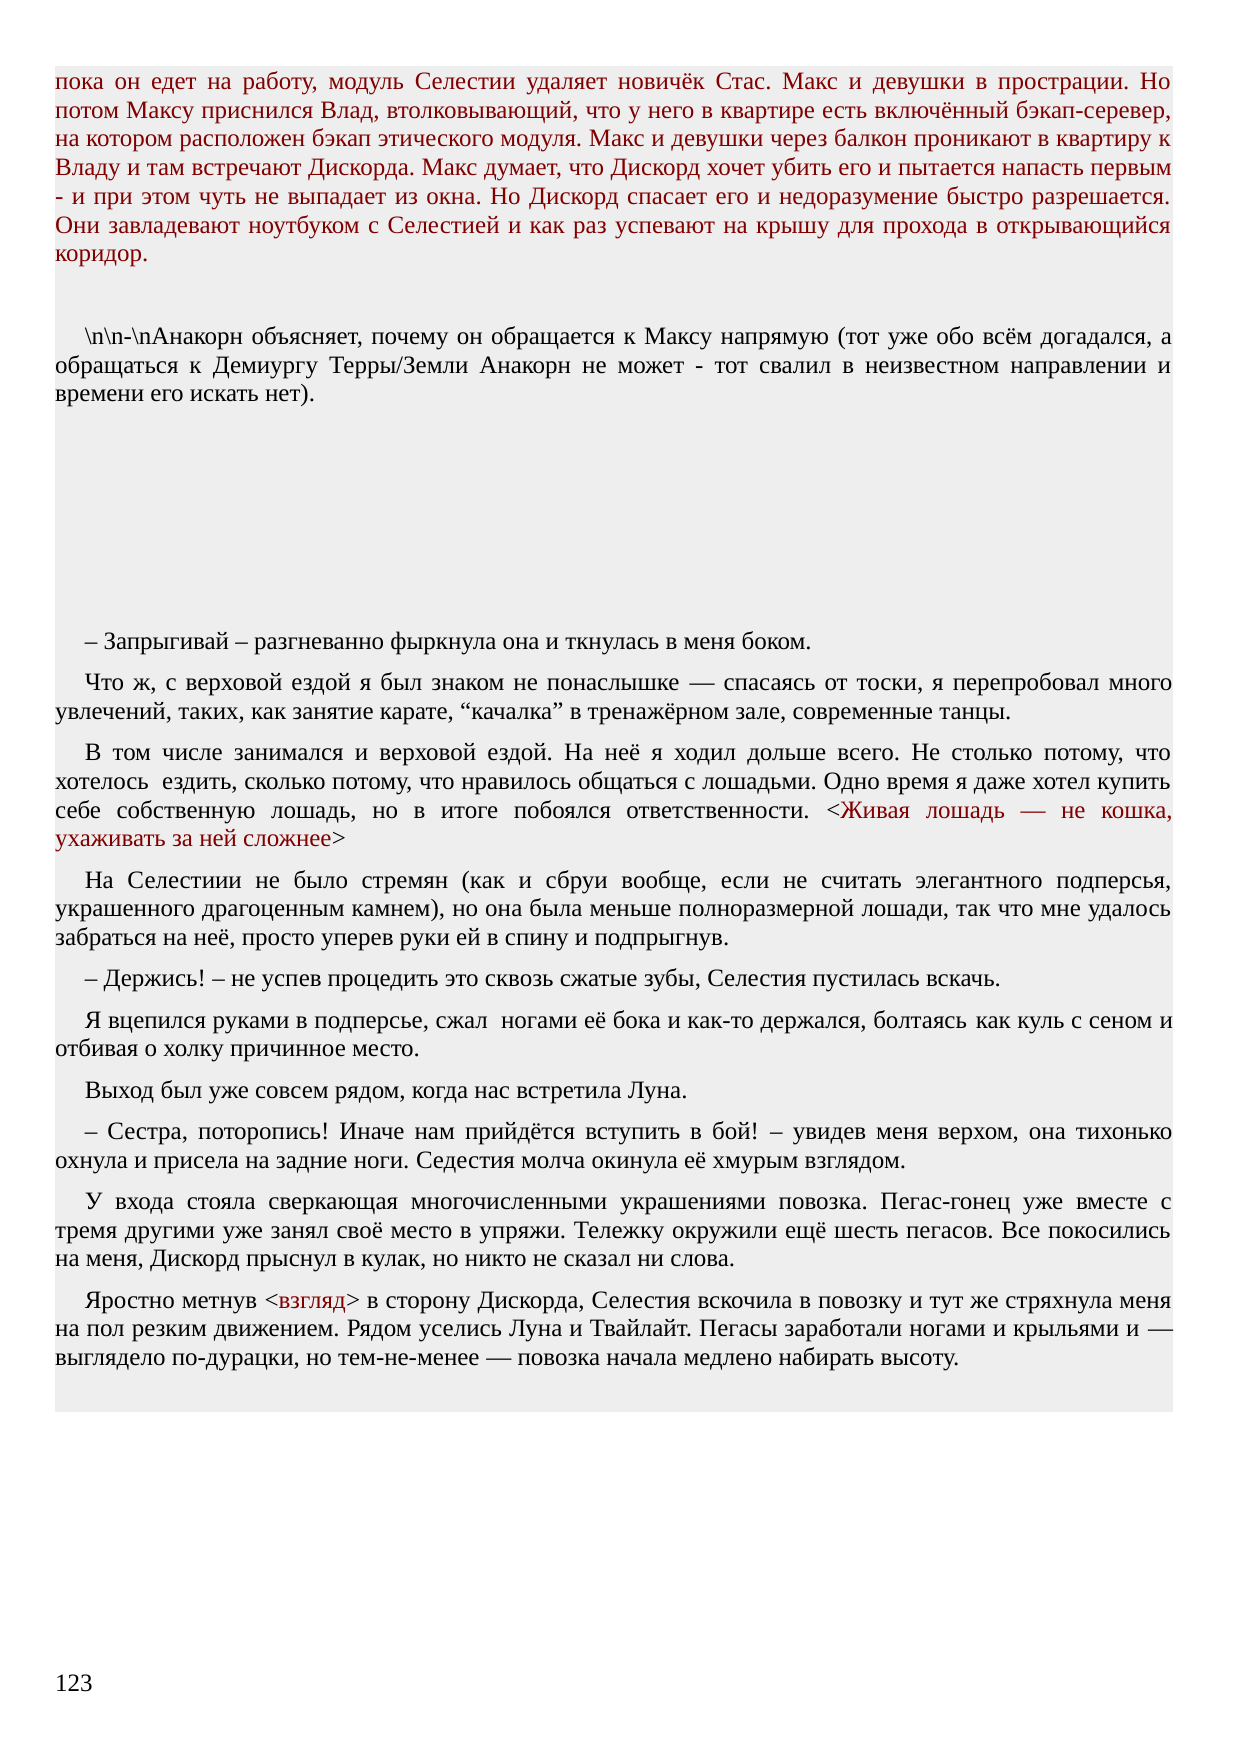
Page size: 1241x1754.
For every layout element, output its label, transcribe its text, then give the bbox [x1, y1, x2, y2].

text Что ж, с верховой ездой я был знаком не понаслышке — спасаясь от тоски, я перепробовал много увлечений, таких, как занятие карате, “качалка” в тренажёрном зале, современные танцы. [55, 667, 1173, 725]
text – Сестра, поторопись! Иначе нам прийдётся вступить в бой! – увидев меня верхом, она тихонько охнула и присела на задние ноги. Седестия молча окинула её хмурым взглядом. [55, 1116, 1173, 1173]
text Я вцепился руками в подперсье, сжал ногами её бока и как-то держался, болтаясь как куль с сеном и отбивая о холку причинное место. [55, 1005, 1173, 1062]
text пока он едет на работу, модуль Селестии удаляет новичёк Стас. Макс и девушки в прострации. Но потом Максу приснился Влад, втолковывающий, что у него в квартире есть включённый бэкап-серевер, на котором расположен бэкап этического модуля. Макс и девушки через балкон проникают в квартиру к Владу и там встречают Дискорда. Макс думает, что Дискорд хочет убить его и пытается напасть первым - и при этом чуть не выпадает из окна. Но Дискорд спасает его и недоразумение быстро разрешается. Они завладевают ноутбуком с Селестией и как раз успевают на крышу для прохода в открывающийся коридор. [55, 66, 1173, 267]
text Яростно метнув <взгляд> в сторону Дискорда, Селестия вскочила в повозку и тут же стряхнула меня на пол резким движением. Рядом уселись Луна и Твайлайт. Пегасы заработали ногами и крыльями и — выглядело по-дурацки, но тем-не-менее — повозка начала медлено набирать высоту. [55, 1285, 1173, 1371]
text Выход был уже совсем рядом, когда нас встретила Луна. [55, 1075, 1173, 1103]
text В том числе занимался и верховой ездой. На неё я ходил дольше всего. Не столько потому, что хотелось ездить, сколько потому, что нравилось общаться с лошадьми. Одно время я даже хотел купить себе собственную лошадь, но в итоге побоялся ответственности. <Живая лошадь — не кошка, ухаживать за ней сложнее> [55, 737, 1173, 852]
text – Держись! – не успев процедить это сквозь сжатые зубы, Селестия пустилась вскачь. [55, 963, 1173, 992]
text На Селестиии не было стремян (как и сбруи вообще, если не считать элегантного подперсья, украшенного драгоценным камнем), но она была меньше полноразмерной лошади, так что мне удалось забраться на неё, просто уперев руки ей в спину и подпрыгнув. [55, 865, 1173, 951]
text – Запрыгивай – разгневанно фыркнула она и ткнулась в меня боком. [55, 626, 1173, 655]
text У входа стояла сверкающая многочисленными украшениями повозка. Пегас-гонец уже вместе с тремя другими уже занял своё место в упряжи. Тележку окружили ещё шесть пегасов. Все покосились на меня, Дискорд прыснул в кулак, но никто не сказал ни слова. [55, 1186, 1173, 1272]
text \n\n-\nАнакорн объясняет, почему он обращается к Максу напрямую (тот уже обо всём догадался, а обращаться к Демиургу Терры/Земли Анакорн не может - тот свалил в неизвестном направлении и времени его искать нет). [55, 321, 1173, 407]
